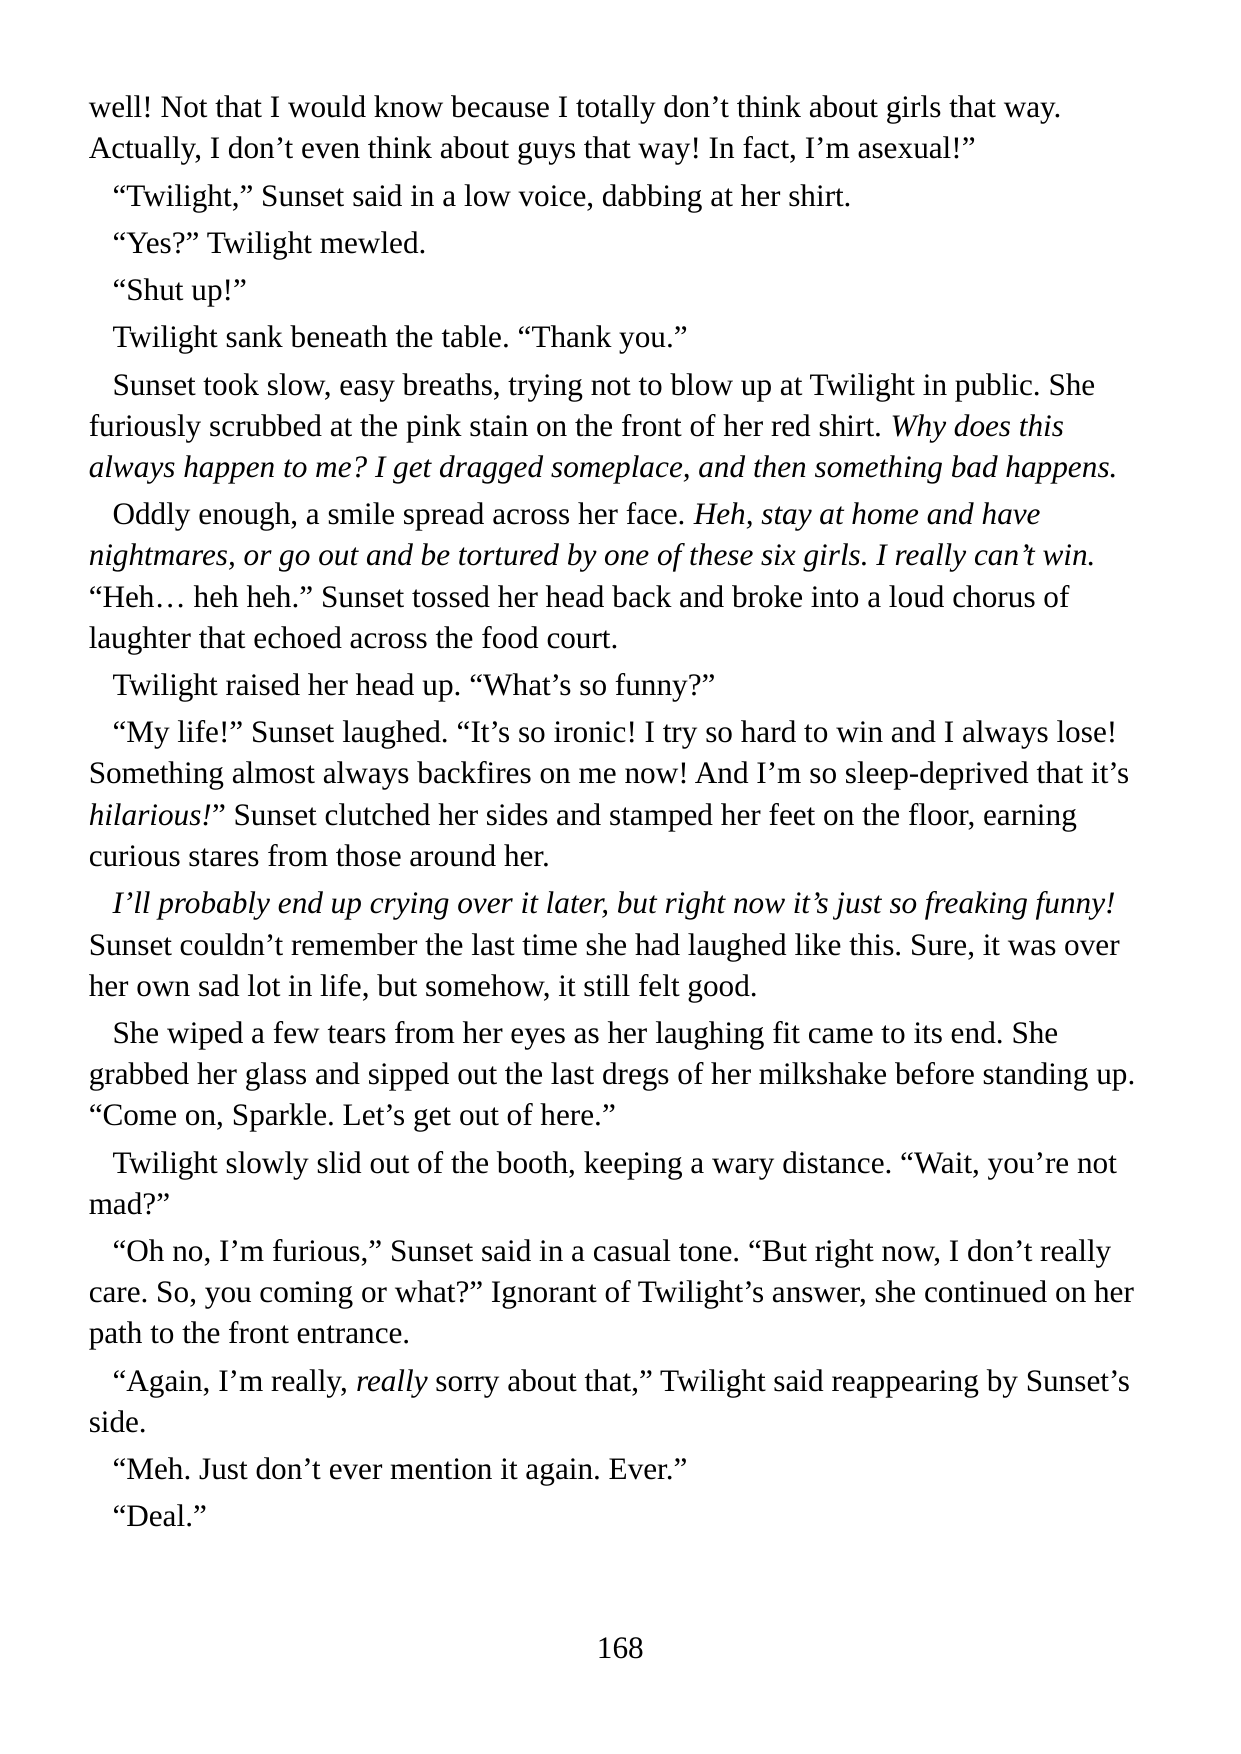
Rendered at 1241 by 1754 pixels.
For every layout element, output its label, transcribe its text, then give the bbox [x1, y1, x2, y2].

text Oddly enough, a smile spread across her face. Heh, stay at home and have nightmares, or go out and be tortured by one of these six girls. I really can’t win. “Heh… heh heh.” Sunset tossed her head back and broke into a loud chorus of laughter that echoed across the food court. [88, 495, 1152, 655]
text “Meh. Just don’t ever mention it again. Ever.” [88, 1450, 1152, 1486]
text She wiped a few tears from her eyes as her laughing fit came to its end. She grabbed her glass and sipped out the last dregs of her milkshake before standing up. “Come on, Sparkle. Let’s get out of here.” [88, 1014, 1152, 1133]
text “Oh no, I’m furious,” Sunset said in a casual tone. “But right now, I don’t really care. So, you coming or what?” Ignorant of Twilight’s answer, she continued on her path to the front entrance. [88, 1232, 1152, 1351]
text “Deal.” [88, 1498, 1152, 1533]
text Twilight sank beneath the table. “Thank you.” [88, 318, 1152, 354]
text Twilight raised her head up. “What’s so funny?” [88, 666, 1152, 702]
text Twilight slowly slid out of the booth, keeping a wary distance. “Wait, you’re not mad?” [88, 1144, 1152, 1221]
text “Twilight,” Sunset said in a low voice, dabbing at her shirt. [88, 177, 1152, 213]
text Sunset took slow, easy breaths, trying not to blow up at Twilight in public. She furiously scrubbed at the pink stain on the front of her red shirt. Why does this always happen to me? I get dragged someplace, and then something bad happens. [88, 366, 1152, 484]
text I’ll probably end up crying over it later, but right now it’s just so freaking funny! Sunset couldn’t remember the last time she had laughed like this. Sure, it was over her own sad lot in life, but somehow, it still felt good. [88, 884, 1152, 1003]
text well! Not that I would know because I totally don’t think about girls that way. Actually, I don’t even think about guys that way! In fact, I’m asexual!” [88, 88, 1152, 166]
text “Yes?” Twilight mewled. [88, 224, 1152, 260]
text “Again, I’m really, really sorry about that,” Twilight said reappearing by Sunset’s side. [88, 1362, 1152, 1439]
text “My life!” Sunset laughed. “It’s so ironic! I try so hard to win and I always lose! Something almost always backfires on me now! And I’m so sleep-deprived that it’s hilarious!” Sunset clutched her sides and stamped her feet on the floor, earning curious stares from those around her. [88, 713, 1152, 873]
text “Shut up!” [88, 271, 1152, 307]
